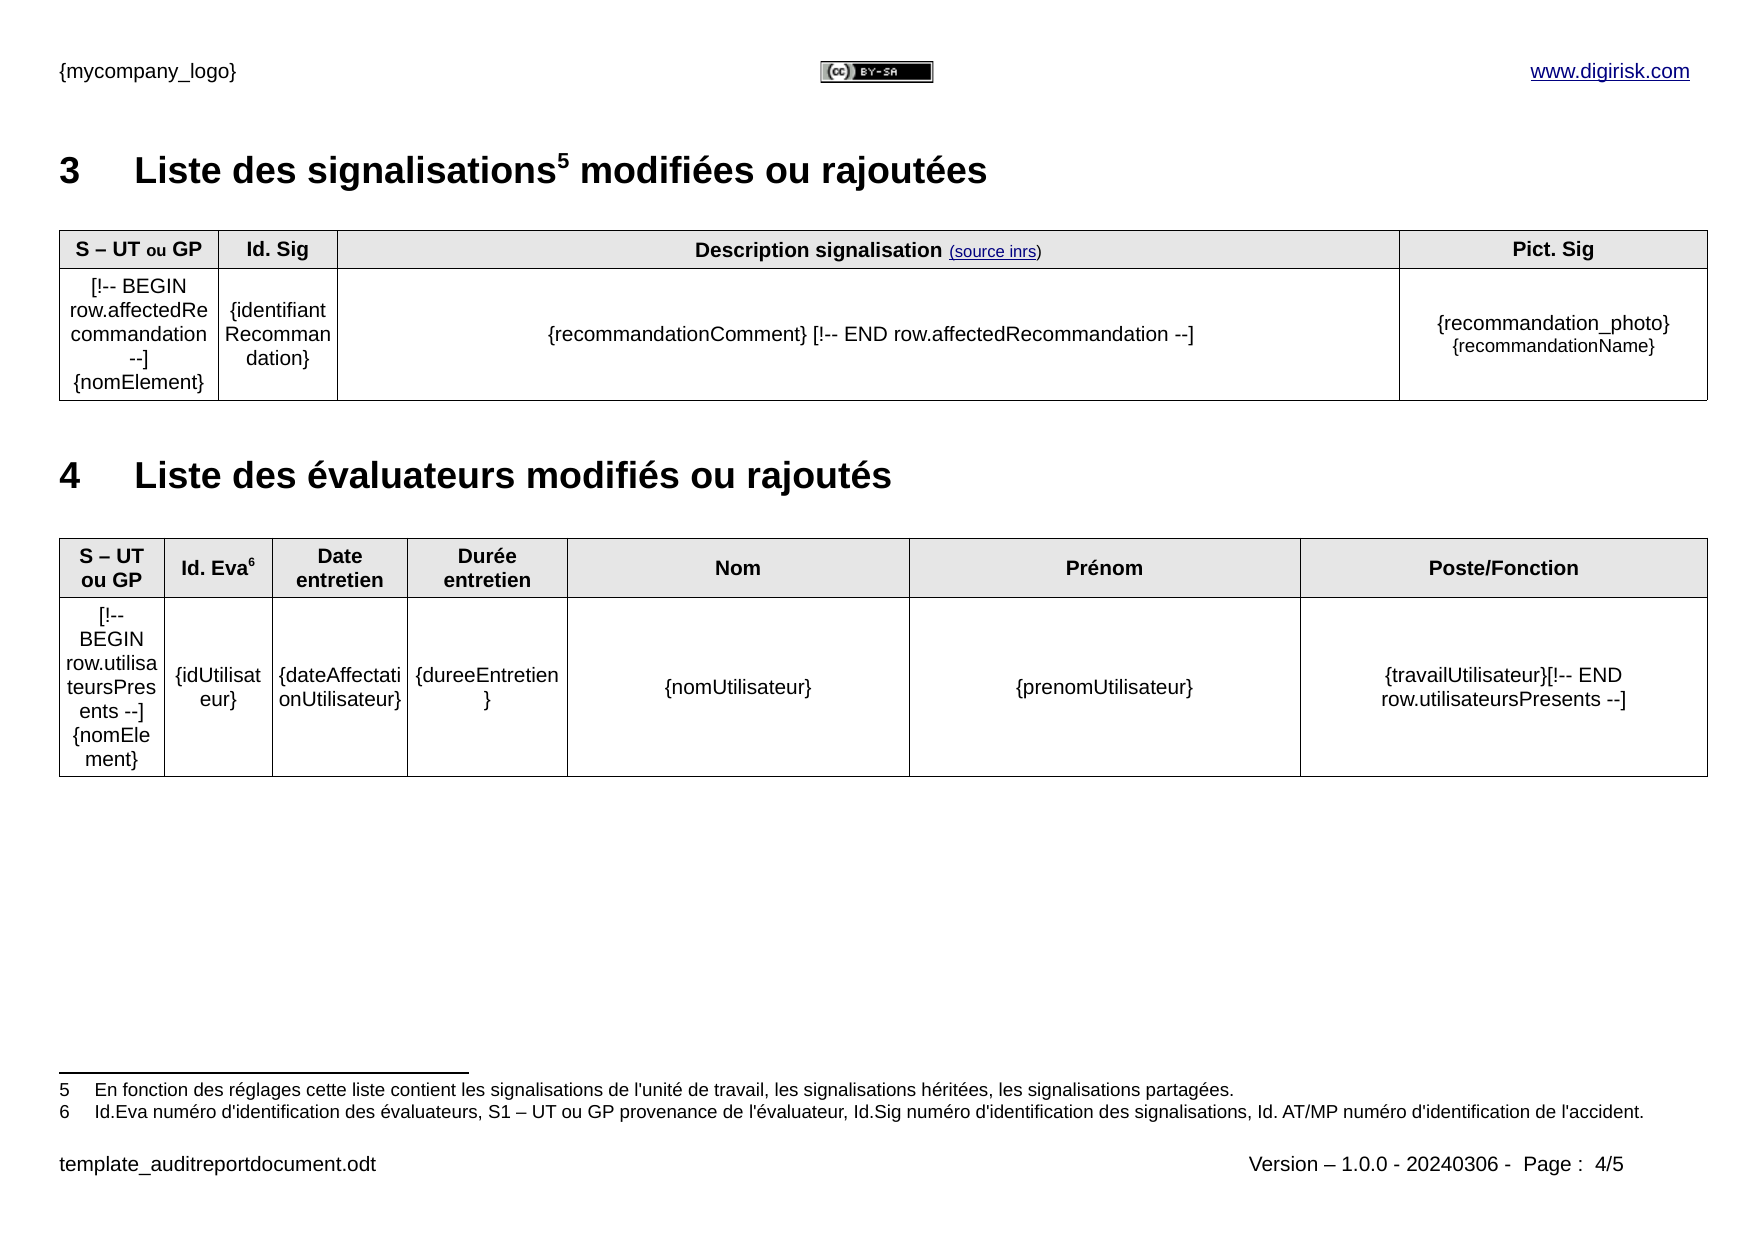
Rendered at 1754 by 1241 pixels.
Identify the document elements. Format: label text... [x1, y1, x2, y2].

table_cell {dureeEntretien} [408, 598, 567, 776]
table_header S – UT ou GP [60, 539, 164, 597]
table_header Poste/Fonction [1301, 539, 1707, 597]
table_header Prénom [910, 539, 1300, 597]
table_cell {dateAffectationUtilisateur} [273, 598, 407, 776]
subtitle 4 Liste des évaluateurs modifiés ou rajoutés [59, 453, 1695, 496]
table_cell [!-- BEGIN row.utilisateursPresents --]{nomElement} [60, 598, 164, 776]
table_header Pict. Sig [1400, 231, 1707, 268]
table_cell [!-- BEGIN row.affectedRecommandation --]{nomElement} [60, 269, 218, 399]
table_header Durée entretien [408, 539, 567, 597]
table_header Date entretien [273, 539, 407, 597]
table_header Id. Eva [165, 539, 272, 597]
table_cell {nomUtilisateur} [568, 598, 909, 776]
table_cell {recommandationComment} [!-- END row.affectedRecommandation --] [338, 269, 1399, 399]
table_cell {recommandation_photo} {recommandationName} [1400, 269, 1707, 399]
table_cell {travailUtilisateur}[!-- END row.utilisateursPresents --] [1301, 598, 1707, 776]
table_header Description signalisation (source inrs) [338, 231, 1399, 268]
table_header Id. Sig [219, 231, 337, 268]
table_cell {prenomUtilisateur} [910, 598, 1300, 776]
table_cell {identifiantRecommandation} [219, 269, 337, 399]
table_header S – UT ou GP [60, 231, 218, 268]
subtitle 3 Liste des signalisations modifiées ou rajoutées [59, 148, 1695, 191]
table_cell {idUtilisateur} [165, 598, 272, 776]
picture [820, 61, 934, 83]
text En fonction des réglages cette liste contient les signalisations de l'unité de travail, les signalisations héritées, les signalisations partagées. [59, 1079, 1695, 1101]
table_header Nom [568, 539, 909, 597]
